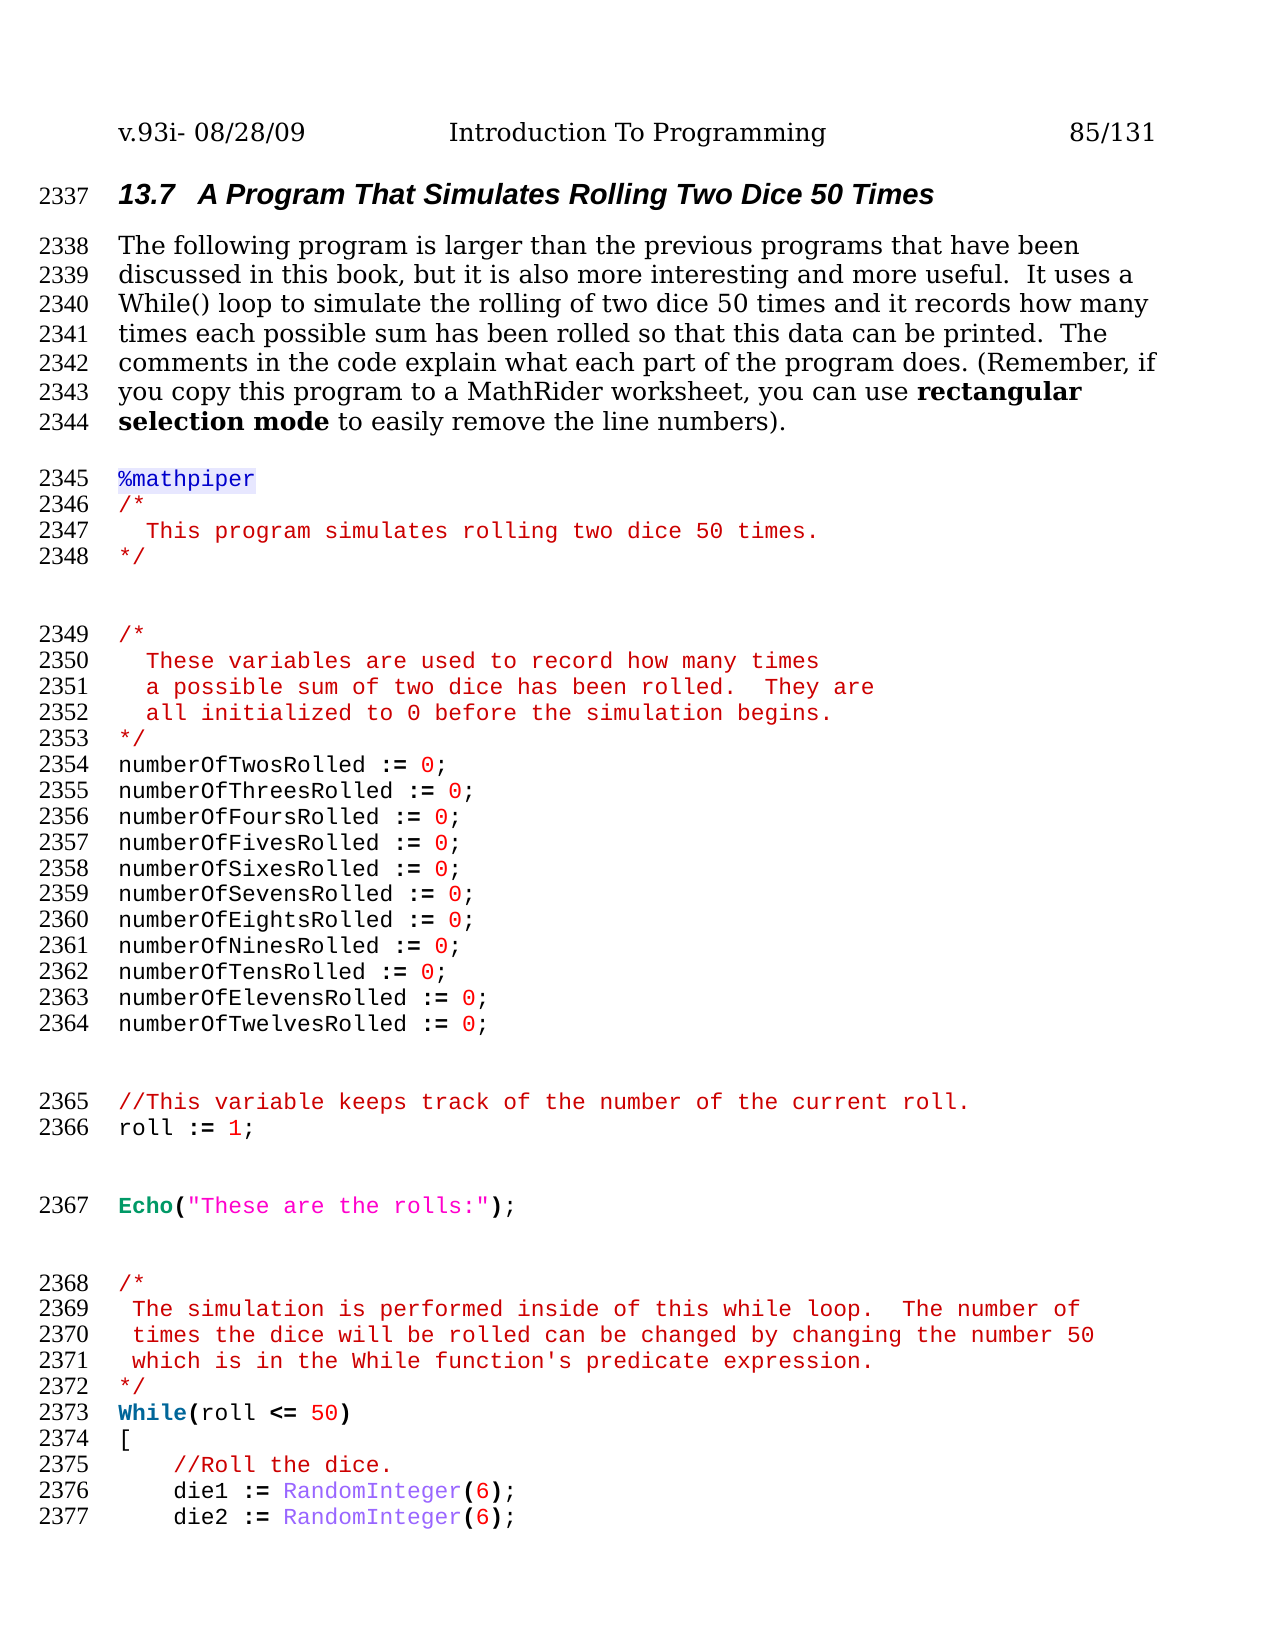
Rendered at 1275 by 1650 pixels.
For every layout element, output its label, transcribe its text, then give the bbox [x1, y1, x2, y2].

text numberOfEightsRolled := 0; [118, 909, 1157, 935]
text The following program is larger than the previous programs that have been discussed in this book, but it is also more interesting and more useful. It uses a While() loop to simulate the rolling of two dice 50 times and it records how many times each possible sum has been rolled so that this data can be printed. The comments in the code explain what each part of the program does. (Remember, if you copy this program to a MathRider worksheet, you can use rectangular selection mode to easily remove the line numbers). [118, 231, 1157, 436]
text The simulation is performed inside of this while loop. The number of [118, 1298, 1157, 1324]
text */ [118, 1376, 1157, 1402]
text numberOfNinesRolled := 0; [118, 935, 1157, 961]
text die2 := RandomInteger(6); [118, 1505, 1157, 1531]
text numberOfSixesRolled := 0; [118, 857, 1157, 883]
text a possible sum of two dice has been rolled. They are [118, 675, 1157, 701]
text numberOfSevensRolled := 0; [118, 883, 1157, 909]
text numberOfTwelvesRolled := 0; [118, 1012, 1157, 1038]
text //Roll the dice. [118, 1453, 1157, 1479]
text These variables are used to record how many times [118, 649, 1157, 675]
text //This variable keeps track of the number of the current roll. [118, 1090, 1157, 1116]
text [ [118, 1427, 1157, 1453]
text numberOfFivesRolled := 0; [118, 831, 1157, 857]
text times the dice will be rolled can be changed by changing the number 50 [118, 1324, 1157, 1350]
text which is in the While function's predicate expression. [118, 1350, 1157, 1376]
subtitle A Program That Simulates Rolling Two Dice 50 Times [118, 177, 1157, 210]
text /* [118, 1272, 1157, 1298]
text */ [118, 727, 1157, 753]
text numberOfTwosRolled := 0; [118, 753, 1157, 779]
text roll := 1; [118, 1116, 1157, 1142]
text /* [118, 623, 1157, 649]
text die1 := RandomInteger(6); [118, 1479, 1157, 1505]
text %mathpiper [118, 468, 1157, 494]
text numberOfThreesRolled := 0; [118, 779, 1157, 805]
text Echo("These are the rolls:"); [118, 1194, 1157, 1220]
text numberOfElevensRolled := 0; [118, 987, 1157, 1012]
text /* [118, 494, 1157, 520]
text While(roll <= 50) [118, 1402, 1157, 1427]
text all initialized to 0 before the simulation begins. [118, 701, 1157, 727]
text numberOfFoursRolled := 0; [118, 805, 1157, 831]
text */ [118, 546, 1157, 572]
text numberOfTensRolled := 0; [118, 961, 1157, 987]
text This program simulates rolling two dice 50 times. [118, 520, 1157, 546]
